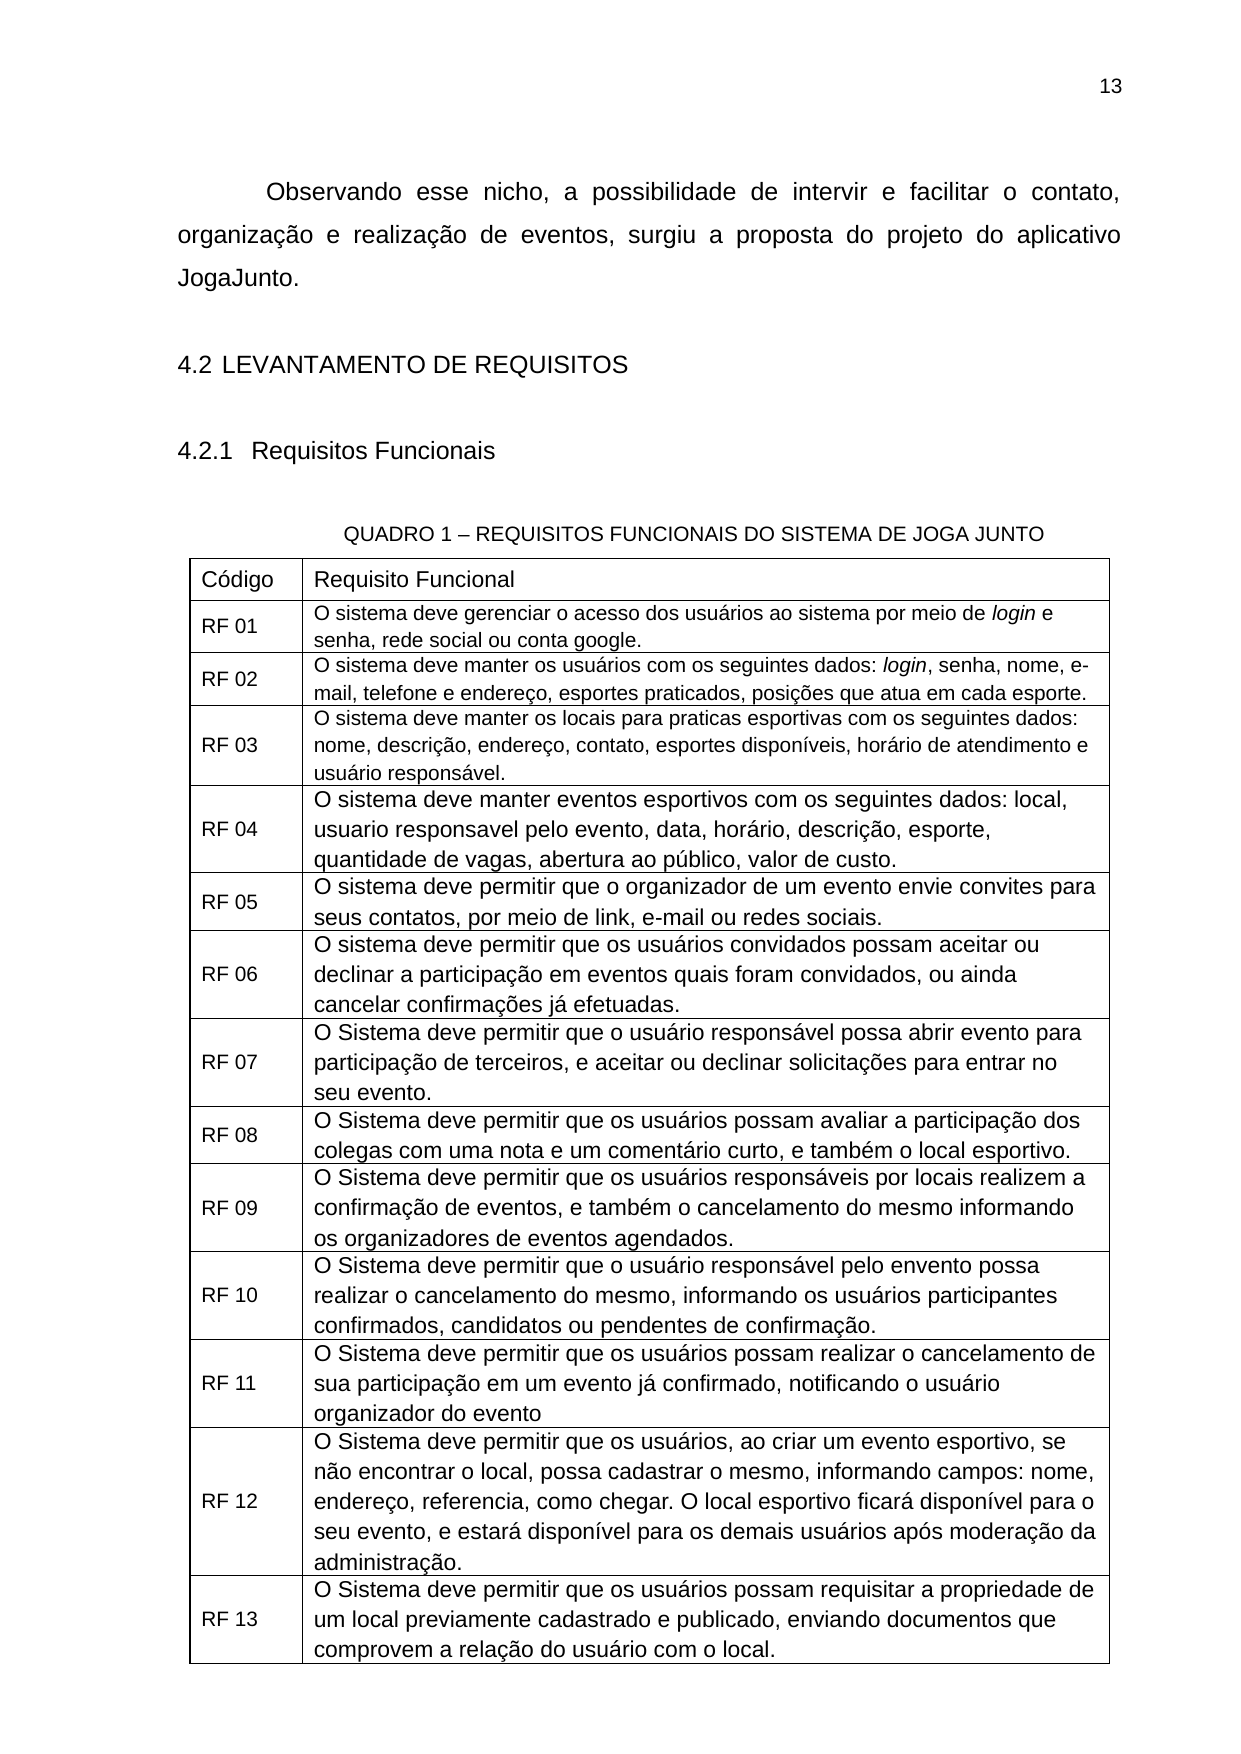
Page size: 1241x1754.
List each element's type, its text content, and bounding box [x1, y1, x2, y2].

table_cell O Sistema deve permitir que os usuários responsáveis por locais realizem a confirmação de eventos, e também o cancelamento do mesmo informando os organizadores de eventos agendados. [303, 1164, 1109, 1251]
table_cell O Sistema deve permitir que o usuário responsável possa abrir evento para participação de terceiros, e aceitar ou declinar solicitações para entrar no seu evento. [303, 1019, 1109, 1106]
table_header Requisito Funcional [303, 559, 1109, 599]
table_header Código [191, 559, 302, 599]
table_cell RF 06 [191, 931, 302, 1018]
table_cell RF 10 [191, 1252, 302, 1339]
table_cell O Sistema deve permitir que os usuários possam requisitar a propriedade de um local previamente cadastrado e publicado, enviando documentos que comprovem a relação do usuário com o local. [303, 1576, 1109, 1663]
table_cell O sistema deve manter os usuários com os seguintes dados: login, senha, nome, e-mail, telefone e endereço, esportes praticados, posições que atua em cada esporte. [303, 653, 1109, 704]
text Quadro 1 – Requisitos funcionais do sistema de JOGA JUNTO [177, 522, 1122, 546]
table_cell O Sistema deve permitir que os usuários, ao criar um evento esportivo, se não encontrar o local, possa cadastrar o mesmo, informando campos: nome, endereço, referencia, como chegar. O local esportivo ficará disponível para o seu evento, e estará disponível para os demais usuários após moderação da administração. [303, 1428, 1109, 1575]
list Observando esse nicho, a possibilidade de intervir e facilitar o contato, organização e realização de eventos, surgiu a proposta do projeto do aplicativo JogaJunto. [177, 177, 1122, 292]
table_cell O Sistema deve permitir que o usuário responsável pelo envento possa realizar o cancelamento do mesmo, informando os usuários participantes confirmados, candidatos ou pendentes de confirmação. [303, 1252, 1109, 1339]
table_cell RF 01 [191, 601, 302, 652]
table_cell RF 13 [191, 1576, 302, 1663]
table_cell O sistema deve permitir que o organizador de um evento envie convites para seus contatos, por meio de link, e-mail ou redes sociais. [303, 873, 1109, 930]
table_cell RF 09 [191, 1164, 302, 1251]
subtitle Requisitos Funcionais [177, 436, 1122, 465]
table_cell RF 12 [191, 1428, 302, 1575]
table_cell O Sistema deve permitir que os usuários possam avaliar a participação dos colegas com uma nota e um comentário curto, e também o local esportivo. [303, 1107, 1109, 1163]
table_cell RF 05 [191, 873, 302, 930]
table_cell O sistema deve gerenciar o acesso dos usuários ao sistema por meio de login e senha, rede social ou conta google. [303, 601, 1109, 652]
table_cell O sistema deve manter os locais para praticas esportivas com os seguintes dados: nome, descrição, endereço, contato, esportes disponíveis, horário de atendimento e usuário responsável. [303, 706, 1109, 784]
table_cell RF 02 [191, 653, 302, 704]
table_cell RF 08 [191, 1107, 302, 1163]
table_cell O sistema deve manter eventos esportivos com os seguintes dados: local, usuario responsavel pelo evento, data, horário, descrição, esporte, quantidade de vagas, abertura ao público, valor de custo. [303, 786, 1109, 872]
table_cell RF 03 [191, 706, 302, 784]
table_cell O sistema deve permitir que os usuários convidados possam aceitar ou declinar a participação em eventos quais foram convidados, ou ainda cancelar confirmações já efetuadas. [303, 931, 1109, 1018]
subtitle Levantamento de Requisitos [177, 350, 1122, 378]
table_cell RF 04 [191, 786, 302, 872]
table_cell RF 11 [191, 1340, 302, 1427]
table_cell RF 07 [191, 1019, 302, 1106]
table_cell O Sistema deve permitir que os usuários possam realizar o cancelamento de sua participação em um evento já confirmado, notificando o usuário organizador do evento [303, 1340, 1109, 1427]
